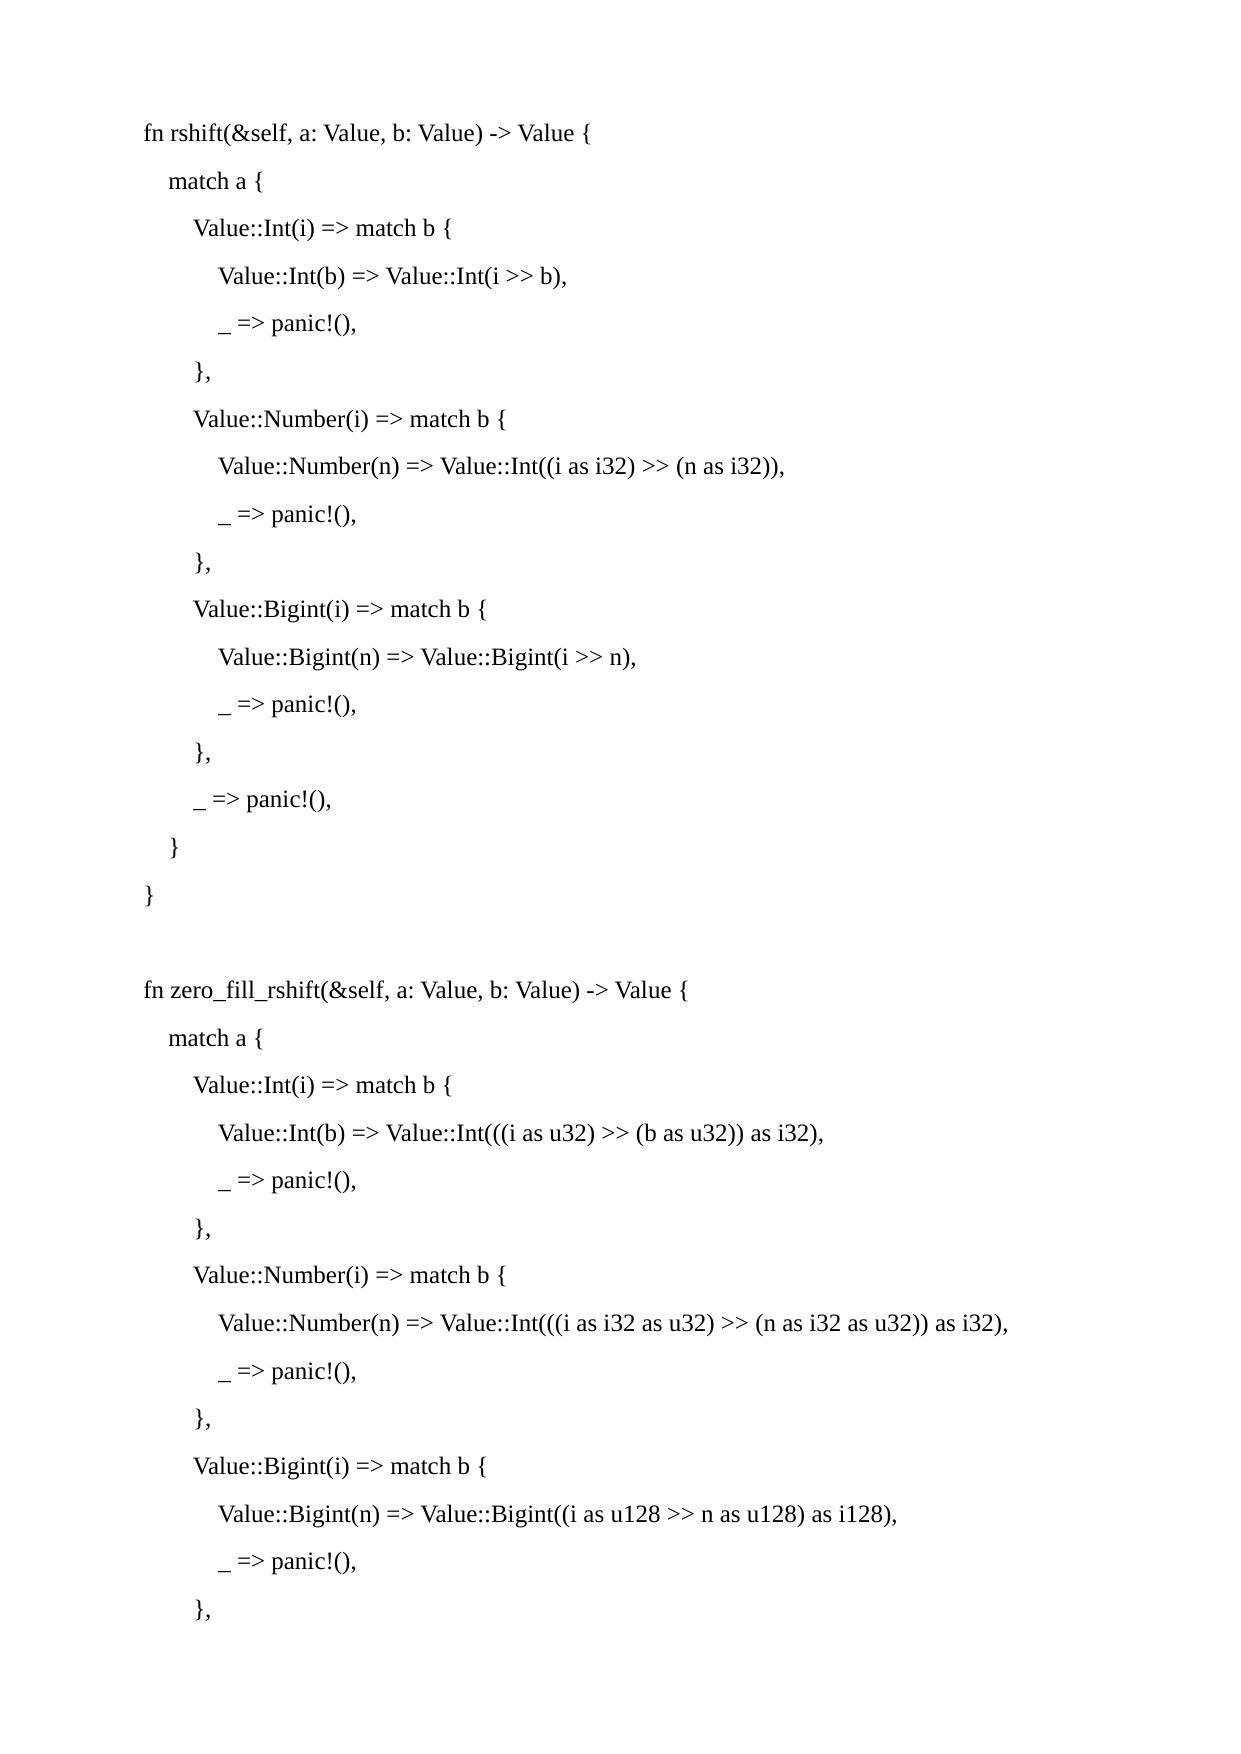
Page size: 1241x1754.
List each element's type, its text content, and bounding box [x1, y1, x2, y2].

text _ => panic!(), [118, 1546, 1122, 1575]
text _ => panic!(), [118, 499, 1122, 528]
text }, [118, 1213, 1122, 1242]
text } [118, 832, 1122, 861]
text fn zero_fill_rshift(&self, a: Value, b: Value) -> Value { [118, 975, 1122, 1004]
text match a { [118, 166, 1122, 194]
text Value::Number(i) => match b { [118, 404, 1122, 432]
text Value::Number(n) => Value::Int((i as i32) >> (n as i32)), [118, 451, 1122, 480]
text }, [118, 1403, 1122, 1432]
text }, [118, 737, 1122, 766]
text _ => panic!(), [118, 784, 1122, 813]
text Value::Bigint(i) => match b { [118, 594, 1122, 623]
text _ => panic!(), [118, 689, 1122, 718]
text fn rshift(&self, a: Value, b: Value) -> Value { [118, 118, 1122, 147]
text Value::Number(n) => Value::Int(((i as i32 as u32) >> (n as i32 as u32)) as i32), [118, 1308, 1122, 1337]
text Value::Int(i) => match b { [118, 1070, 1122, 1099]
text Value::Bigint(n) => Value::Bigint((i as u128 >> n as u128) as i128), [118, 1499, 1122, 1527]
text Value::Int(b) => Value::Int(i >> b), [118, 261, 1122, 290]
text Value::Bigint(n) => Value::Bigint(i >> n), [118, 642, 1122, 671]
text }, [118, 356, 1122, 385]
text _ => panic!(), [118, 1356, 1122, 1384]
text } [118, 880, 1122, 908]
text }, [118, 1594, 1122, 1623]
text _ => panic!(), [118, 308, 1122, 337]
text }, [118, 547, 1122, 575]
text Value::Int(b) => Value::Int(((i as u32) >> (b as u32)) as i32), [118, 1118, 1122, 1147]
text match a { [118, 1023, 1122, 1051]
text Value::Bigint(i) => match b { [118, 1451, 1122, 1480]
text Value::Number(i) => match b { [118, 1261, 1122, 1289]
text Value::Int(i) => match b { [118, 213, 1122, 242]
text _ => panic!(), [118, 1165, 1122, 1194]
